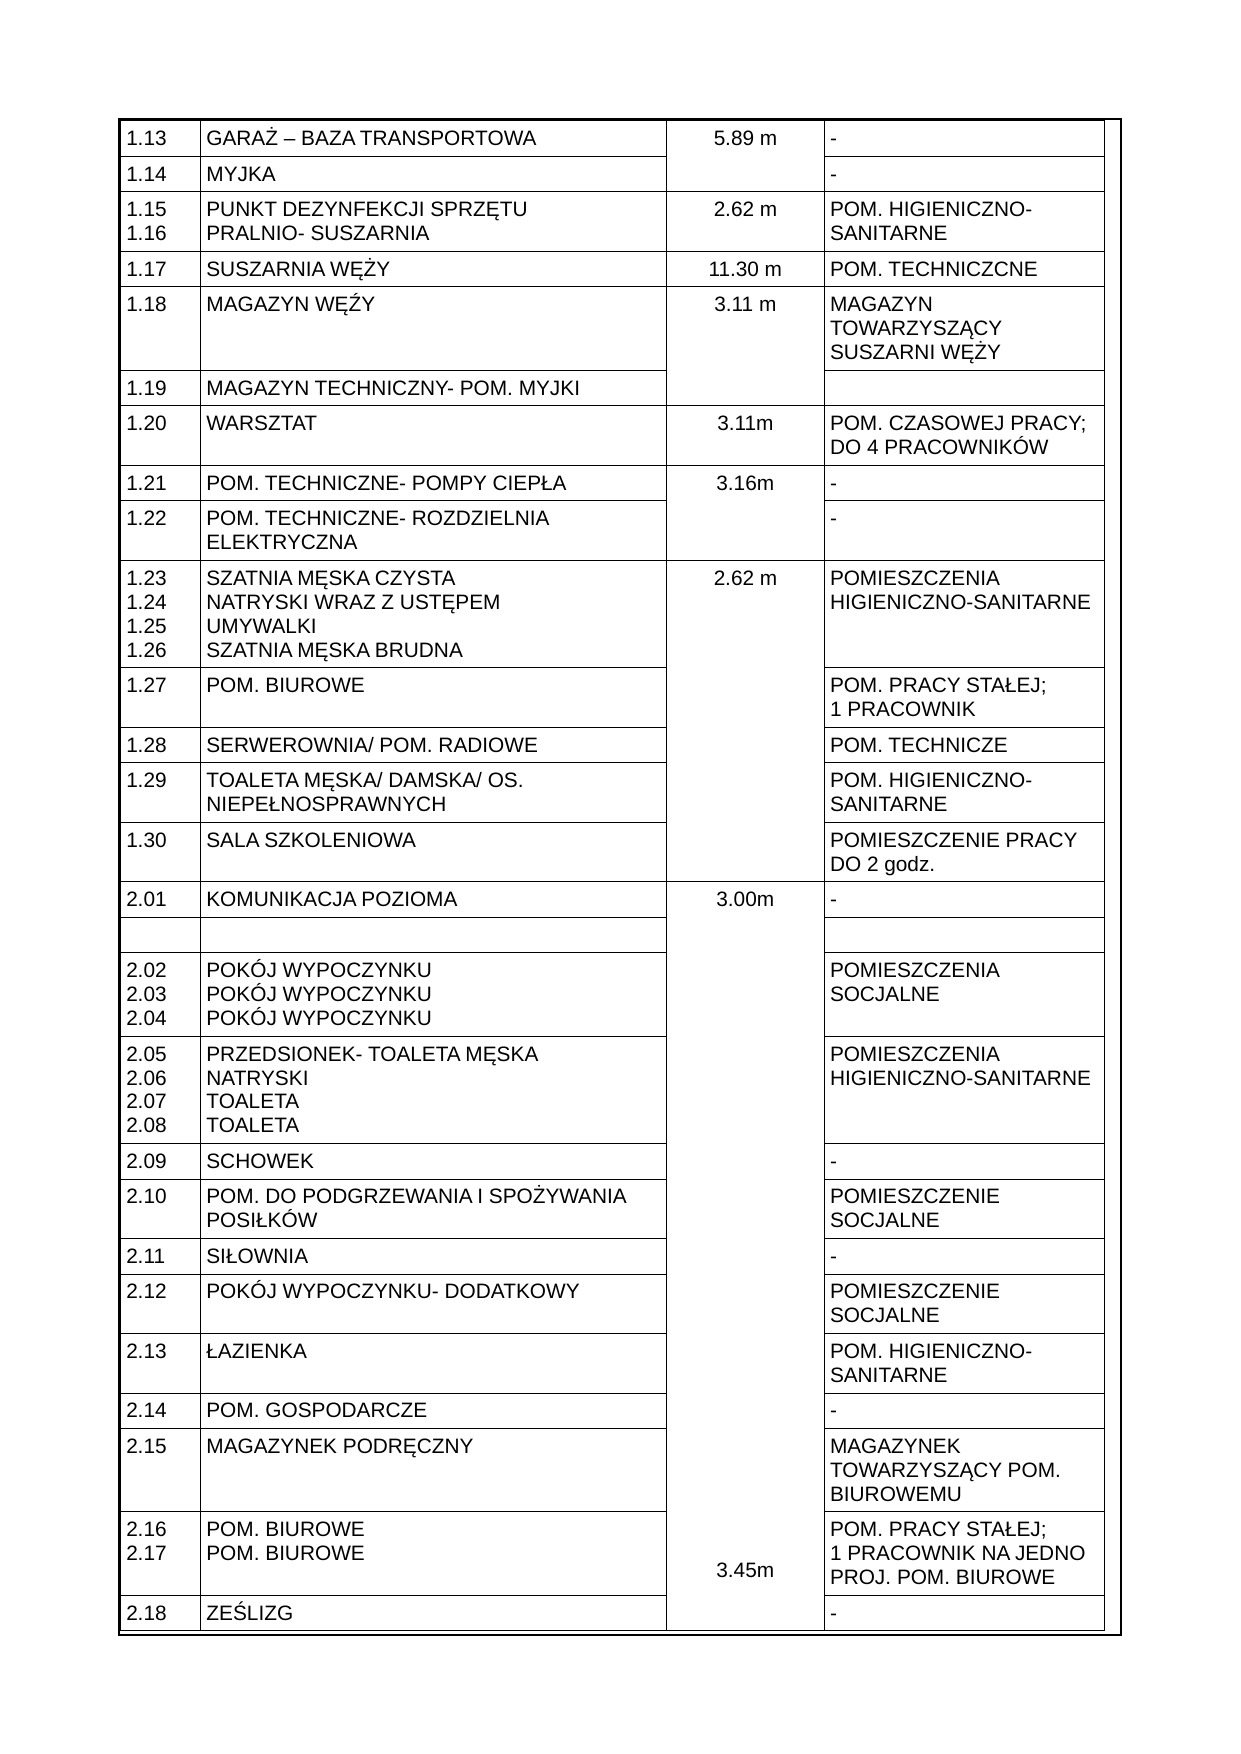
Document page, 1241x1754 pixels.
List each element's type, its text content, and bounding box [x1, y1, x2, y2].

table_cell POM. BIUROWE POM. BIUROWE [201, 1512, 666, 1595]
table_cell 2.01 [121, 882, 200, 917]
table_cell POKÓJ WYPOCZYNKU POKÓJ WYPOCZYNKU POKÓJ WYPOCZYNKU [201, 953, 666, 1036]
table_cell POMIESZCZENIA HIGIENICZNO-SANITARNE [825, 1037, 1104, 1143]
table_cell 1.13 [121, 121, 200, 156]
table_cell POM. PRACY STAŁEJ; 1 PRACOWNIK NA JEDNO PROJ. POM. BIUROWE [825, 1512, 1104, 1595]
table_cell 1.30 [121, 823, 200, 881]
table_cell 3.16m [667, 466, 824, 560]
table_cell POM. CZASOWEJ PRACY; DO 4 PRACOWNIKÓW [825, 406, 1104, 465]
table_cell POM. DO PODGRZEWANIA I SPOŻYWANIA POSIŁKÓW [201, 1180, 666, 1238]
table_cell 2.09 [121, 1144, 200, 1178]
table_cell 5.89 m [667, 121, 824, 191]
table_cell 3.00m 3.45m [667, 882, 824, 1630]
table_cell TOALETA MĘSKA/ DAMSKA/ OS. NIEPEŁNOSPRAWNYCH [201, 763, 666, 822]
table_cell - [825, 466, 1104, 500]
table_cell MAGAZYNEK PODRĘCZNY [201, 1429, 666, 1511]
table_cell - [825, 1394, 1104, 1428]
table_cell POM. HIGIENICZNO- SANITARNE [825, 1334, 1104, 1392]
table_cell - [825, 157, 1104, 191]
table_cell SERWEROWNIA/ POM. RADIOWE [201, 728, 666, 762]
table_cell 2.14 [121, 1394, 200, 1428]
table_cell 2.10 [121, 1180, 200, 1238]
table_cell 1.28 [121, 728, 200, 762]
table_cell MAGAZYN WĘŹY [201, 287, 666, 370]
table_cell POM. TECHNICZNE- POMPY CIEPŁA [201, 466, 666, 500]
table_cell 1.22 [121, 501, 200, 560]
table_cell KOMUNIKACJA POZIOMA [201, 882, 666, 917]
table_cell 2.13 [121, 1334, 200, 1392]
table_cell 2.15 [121, 1429, 200, 1511]
table_cell [121, 918, 200, 952]
table_cell POMIESZCZENIA HIGIENICZNO-SANITARNE [825, 561, 1104, 667]
table_cell POM. PRACY STAŁEJ; 1 PRACOWNIK [825, 668, 1104, 727]
table_cell POMIESZCZENIE SOCJALNE [825, 1275, 1104, 1333]
table_cell PUNKT DEZYNFEKCJI SPRZĘTU PRALNIO- SUSZARNIA [201, 192, 666, 251]
table_cell 3.11m [667, 406, 824, 465]
table_cell SCHOWEK [201, 1144, 666, 1178]
table_cell 1.21 [121, 466, 200, 500]
table_cell 1.20 [121, 406, 200, 465]
table_cell 1.14 [121, 157, 200, 191]
table_cell 1.23 1.24 1.25 1.26 [121, 561, 200, 667]
table_cell 2.12 [121, 1275, 200, 1333]
table_cell 1.29 [121, 763, 200, 822]
table_cell - [825, 501, 1104, 560]
table_cell POMIESZCZENIE PRACY DO 2 godz. [825, 823, 1104, 881]
table_cell 2.62 m [667, 561, 824, 881]
table_cell SALA SZKOLENIOWA [201, 823, 666, 881]
table_cell POMIESZCZENIE SOCJALNE [825, 1180, 1104, 1238]
table_cell - [825, 1239, 1104, 1273]
table_cell 2.62 m [667, 192, 824, 251]
table_cell ZEŚLIZG [201, 1596, 666, 1630]
table_cell SUSZARNIA WĘŻY [201, 252, 666, 286]
table_cell 1.15 1.16 [121, 192, 200, 251]
table_cell 2.02 2.03 2.04 [121, 953, 200, 1036]
table_cell POM. TECHNICZNE- ROZDZIELNIA ELEKTRYCZNA [201, 501, 666, 560]
table_cell 1.27 [121, 668, 200, 727]
table_cell - [825, 121, 1104, 156]
table_cell 2.16 2.17 [121, 1512, 200, 1595]
table_cell POMIESZCZENIA SOCJALNE [825, 953, 1104, 1036]
table_cell - [825, 1596, 1104, 1630]
table_cell MYJKA [201, 157, 666, 191]
table_cell POM. HIGIENICZNO- SANITARNE [825, 763, 1104, 822]
table_cell 1.17 [121, 252, 200, 286]
table_cell POM. GOSPODARCZE [201, 1394, 666, 1428]
table_cell POKÓJ WYPOCZYNKU- DODATKOWY [201, 1275, 666, 1333]
table_cell 2.18 [121, 1596, 200, 1630]
table_cell 3.11 m [667, 287, 824, 405]
table_cell [825, 918, 1104, 952]
table_cell PRZEDSIONEK- TOALETA MĘSKA NATRYSKI TOALETA TOALETA [201, 1037, 666, 1143]
table_cell 11.30 m [667, 252, 824, 286]
table_cell MAGAZYN TOWARZYSZĄCY SUSZARNI WĘŻY [825, 287, 1104, 370]
table_cell MAGAZYNEK TOWARZYSZĄCY POM. BIUROWEMU [825, 1429, 1104, 1511]
table_cell 1.18 [121, 287, 200, 370]
table_cell SZATNIA MĘSKA CZYSTA NATRYSKI WRAZ Z USTĘPEM UMYWALKI SZATNIA MĘSKA BRUDNA [201, 561, 666, 667]
table_cell POM. BIUROWE [201, 668, 666, 727]
table_cell POM. TECHNICZE [825, 728, 1104, 762]
table_cell [825, 371, 1104, 405]
table_cell SIŁOWNIA [201, 1239, 666, 1273]
table_cell [201, 918, 666, 952]
table_cell POM. TECHNICZCNE [825, 252, 1104, 286]
table_cell - [825, 882, 1104, 917]
table_cell MAGAZYN TECHNICZNY- POM. MYJKI [201, 371, 666, 405]
table_cell ŁAZIENKA [201, 1334, 666, 1392]
table_cell 2.11 [121, 1239, 200, 1273]
table_cell 1.19 [121, 371, 200, 405]
table_cell 2.05 2.06 2.07 2.08 [121, 1037, 200, 1143]
table_cell GARAŻ – BAZA TRANSPORTOWA [201, 121, 666, 156]
table_cell WARSZTAT [201, 406, 666, 465]
table_cell - [825, 1144, 1104, 1178]
table_cell POM. HIGIENICZNO-SANITARNE [825, 192, 1104, 251]
